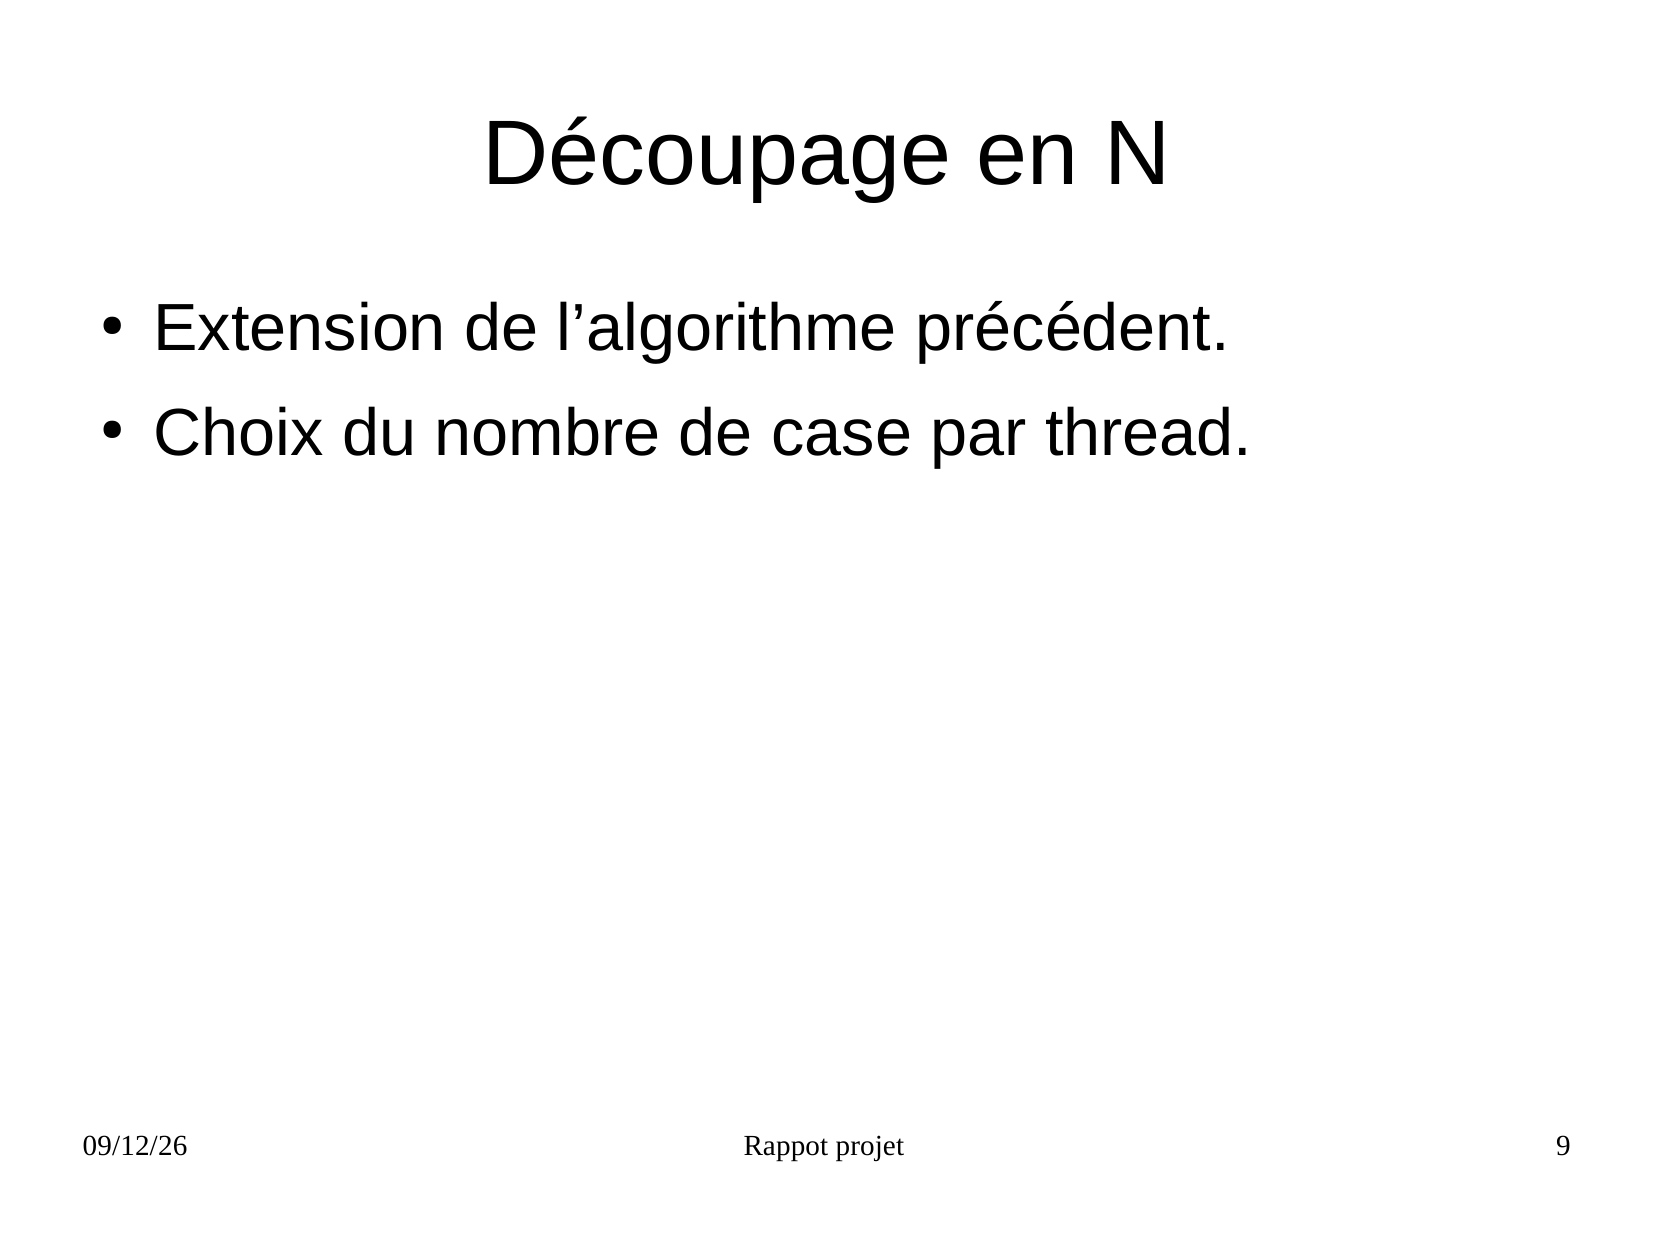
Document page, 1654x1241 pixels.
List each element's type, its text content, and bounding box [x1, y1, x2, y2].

title Découpage en N [82, 49, 1571, 257]
list Extension de l’algorithme précédent. Choix du nombre de case par thread. [82, 290, 1538, 1010]
